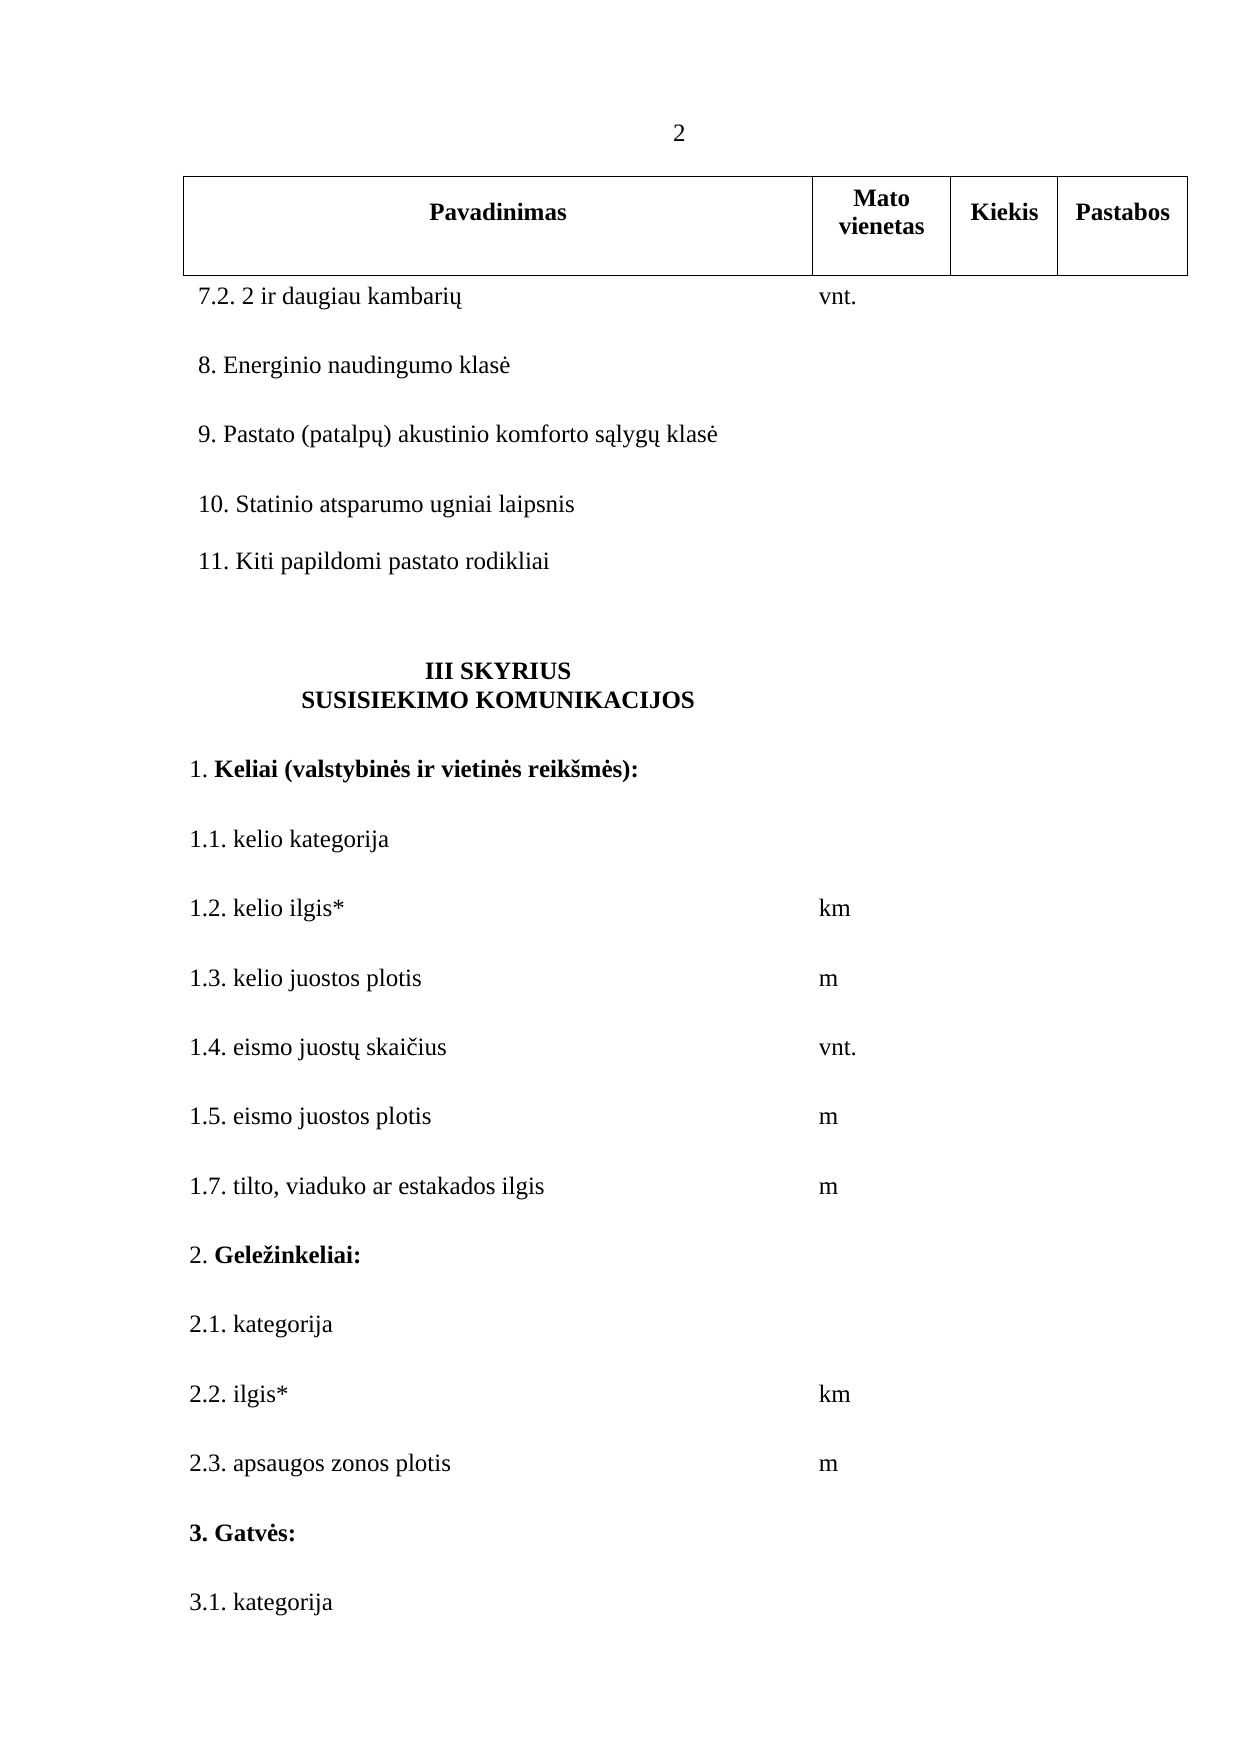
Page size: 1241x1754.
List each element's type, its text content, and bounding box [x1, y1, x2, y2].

table_header Kiekis [951, 177, 1057, 275]
table_cell [1058, 276, 1187, 344]
table_cell [1187, 275, 1195, 344]
table_cell [951, 818, 1058, 887]
table_cell [813, 818, 951, 887]
table_cell 1.4. eismo juostų skaičius [183, 1026, 812, 1095]
table_cell [1058, 887, 1187, 957]
table_cell 1.7. tilto, viaduko ar estakados ilgis [183, 1165, 812, 1234]
table_cell [1058, 1026, 1187, 1095]
table_cell 3.1. kategorija [183, 1581, 812, 1650]
table_cell [813, 1581, 951, 1650]
table_cell [813, 483, 951, 610]
table_cell [1058, 483, 1187, 610]
table_cell [951, 1581, 1058, 1650]
table_cell [1187, 1234, 1195, 1303]
table_cell [951, 1026, 1058, 1095]
table_cell [1187, 1165, 1195, 1234]
table_cell [1187, 344, 1195, 413]
table_cell km [813, 887, 951, 957]
table_header Pavadinimas [184, 177, 812, 275]
table_cell [951, 650, 1058, 748]
table_cell [1187, 483, 1195, 610]
table_cell vnt. [813, 276, 951, 344]
table_cell [813, 1234, 951, 1303]
table_cell 8. Energinio naudingumo klasė [183, 344, 812, 413]
table_cell [813, 749, 951, 818]
table_cell [1058, 818, 1187, 887]
table_cell [813, 344, 951, 413]
table_cell [1187, 887, 1195, 957]
table_cell [1187, 957, 1195, 1026]
table_cell [1187, 1026, 1195, 1095]
table_cell [951, 414, 1058, 483]
table_cell [1058, 1165, 1187, 1234]
table_cell [951, 1234, 1058, 1303]
table_cell [813, 1512, 951, 1581]
table_cell [1058, 1304, 1187, 1373]
table_cell [1187, 610, 1195, 650]
table_cell [1058, 414, 1187, 483]
table_cell 7.2. 2 ir daugiau kambarių [183, 276, 812, 344]
table_cell m [813, 1095, 951, 1165]
table_cell [813, 1304, 951, 1373]
table_cell [951, 276, 1058, 344]
table_cell [1187, 1581, 1195, 1650]
table_cell [1058, 1095, 1187, 1165]
table_cell [951, 1095, 1058, 1165]
table_cell 10. Statinio atsparumo ugniai laipsnis 11. Kiti papildomi pastato rodikliai [183, 483, 812, 610]
table_cell [951, 749, 1058, 818]
table_cell [1058, 1234, 1187, 1303]
table_cell [1187, 414, 1195, 483]
table_cell [1187, 1304, 1195, 1373]
table_cell [951, 1512, 1058, 1581]
table_cell [1058, 1581, 1187, 1650]
table_cell m [813, 1165, 951, 1234]
table_cell [951, 1373, 1058, 1442]
table_cell [951, 483, 1058, 610]
table_cell 1.2. kelio ilgis* [183, 887, 812, 957]
table_cell 1.3. kelio juostos plotis [183, 957, 812, 1026]
table_cell 9. Pastato (patalpų) akustinio komforto sąlygų klasė [183, 414, 812, 483]
table_cell 1.1. kelio kategorija [183, 818, 812, 887]
table_cell [951, 344, 1058, 413]
table_cell 2.2. ilgis* [183, 1373, 812, 1442]
table_cell km [813, 1373, 951, 1442]
table_cell [951, 957, 1058, 1026]
table_cell 2. Geležinkeliai: [183, 1234, 812, 1303]
table_cell [1058, 957, 1187, 1026]
table_cell [1058, 1512, 1187, 1581]
table_cell [951, 1442, 1058, 1512]
table_cell [1058, 650, 1187, 748]
table_cell [1187, 1512, 1195, 1581]
table_cell [1058, 749, 1187, 818]
table_cell III SKYRIUS SUSISIEKIMO KOMUNIKACIJOS [183, 650, 812, 748]
table_cell [1187, 650, 1195, 748]
table_cell m [813, 1442, 951, 1512]
table_cell [951, 1165, 1058, 1234]
table_cell 2.1. kategorija [183, 1304, 812, 1373]
table_cell vnt. [813, 1026, 951, 1095]
table_cell m [813, 957, 951, 1026]
table_cell [1058, 1373, 1187, 1442]
table_cell [951, 1304, 1058, 1373]
table_cell [951, 610, 1058, 650]
table_cell 1. Keliai (valstybinės ir vietinės reikšmės): [183, 749, 812, 818]
table_header [1188, 176, 1195, 275]
table_cell [1187, 1442, 1195, 1512]
table_cell [813, 610, 951, 650]
table_cell [951, 887, 1058, 957]
table_cell [1058, 610, 1187, 650]
table_cell [1187, 749, 1195, 818]
table_cell [813, 414, 951, 483]
table_cell [1187, 1373, 1195, 1442]
table_cell 3. Gatvės: [183, 1512, 812, 1581]
table_cell [1187, 1095, 1195, 1165]
table_cell 2.3. apsaugos zonos plotis [183, 1442, 812, 1512]
table_cell [1058, 1442, 1187, 1512]
table_cell [183, 610, 812, 650]
table_cell [1187, 818, 1195, 887]
table_cell [813, 650, 951, 748]
table_header Mato vienetas [813, 177, 950, 275]
table_cell 1.5. eismo juostos plotis [183, 1095, 812, 1165]
table_header Pastabos [1058, 177, 1187, 275]
table_cell [1058, 344, 1187, 413]
